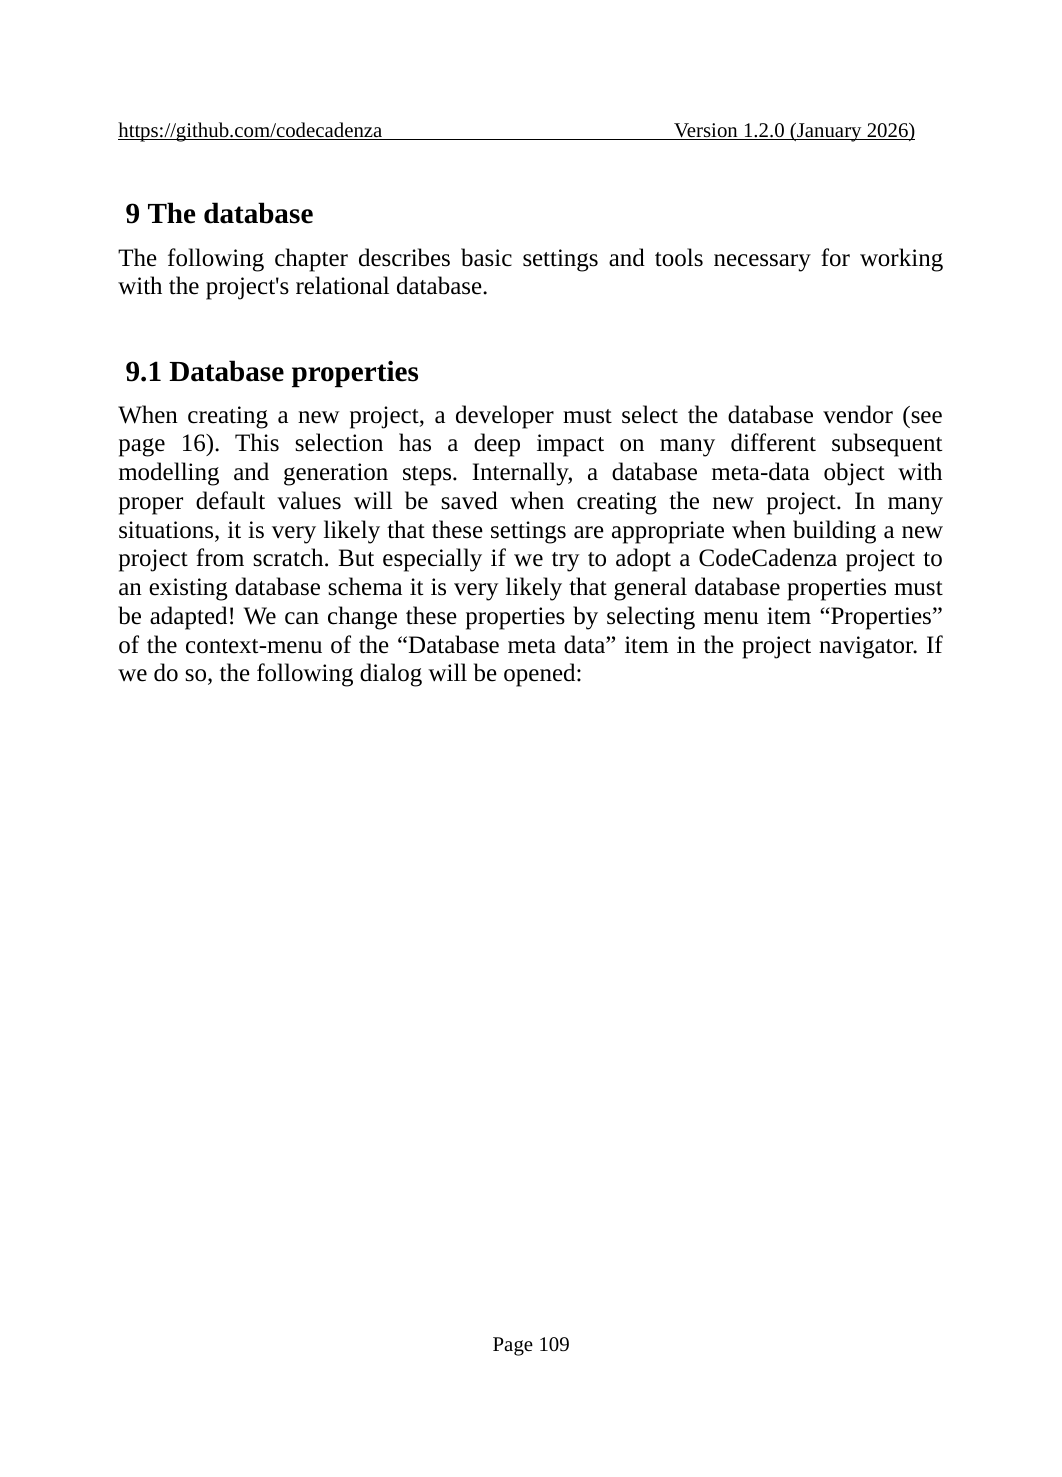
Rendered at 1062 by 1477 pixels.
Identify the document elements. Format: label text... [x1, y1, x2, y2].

subtitle The database [118, 197, 944, 230]
subtitle Database properties [118, 354, 944, 387]
text The following chapter describes basic settings and tools necessary for working with the project's relational database. [118, 243, 944, 300]
text When creating a new project, a developer must select the database vendor (see page 16). This selection has a deep impact on many different subsequent modelling and generation steps. Internally, a database meta-data object with proper default values will be saved when creating the new project. In many situations, it is very likely that these settings are appropriate when building a new project from scratch. But especially if we try to adopt a CodeCadenza project to an existing database schema it is very likely that general database properties must be adapted! We can change these properties by selecting menu item “Properties” of the context-menu of the “Database meta data” item in the project navigator. If we do so, the following dialog will be opened: [118, 400, 944, 687]
